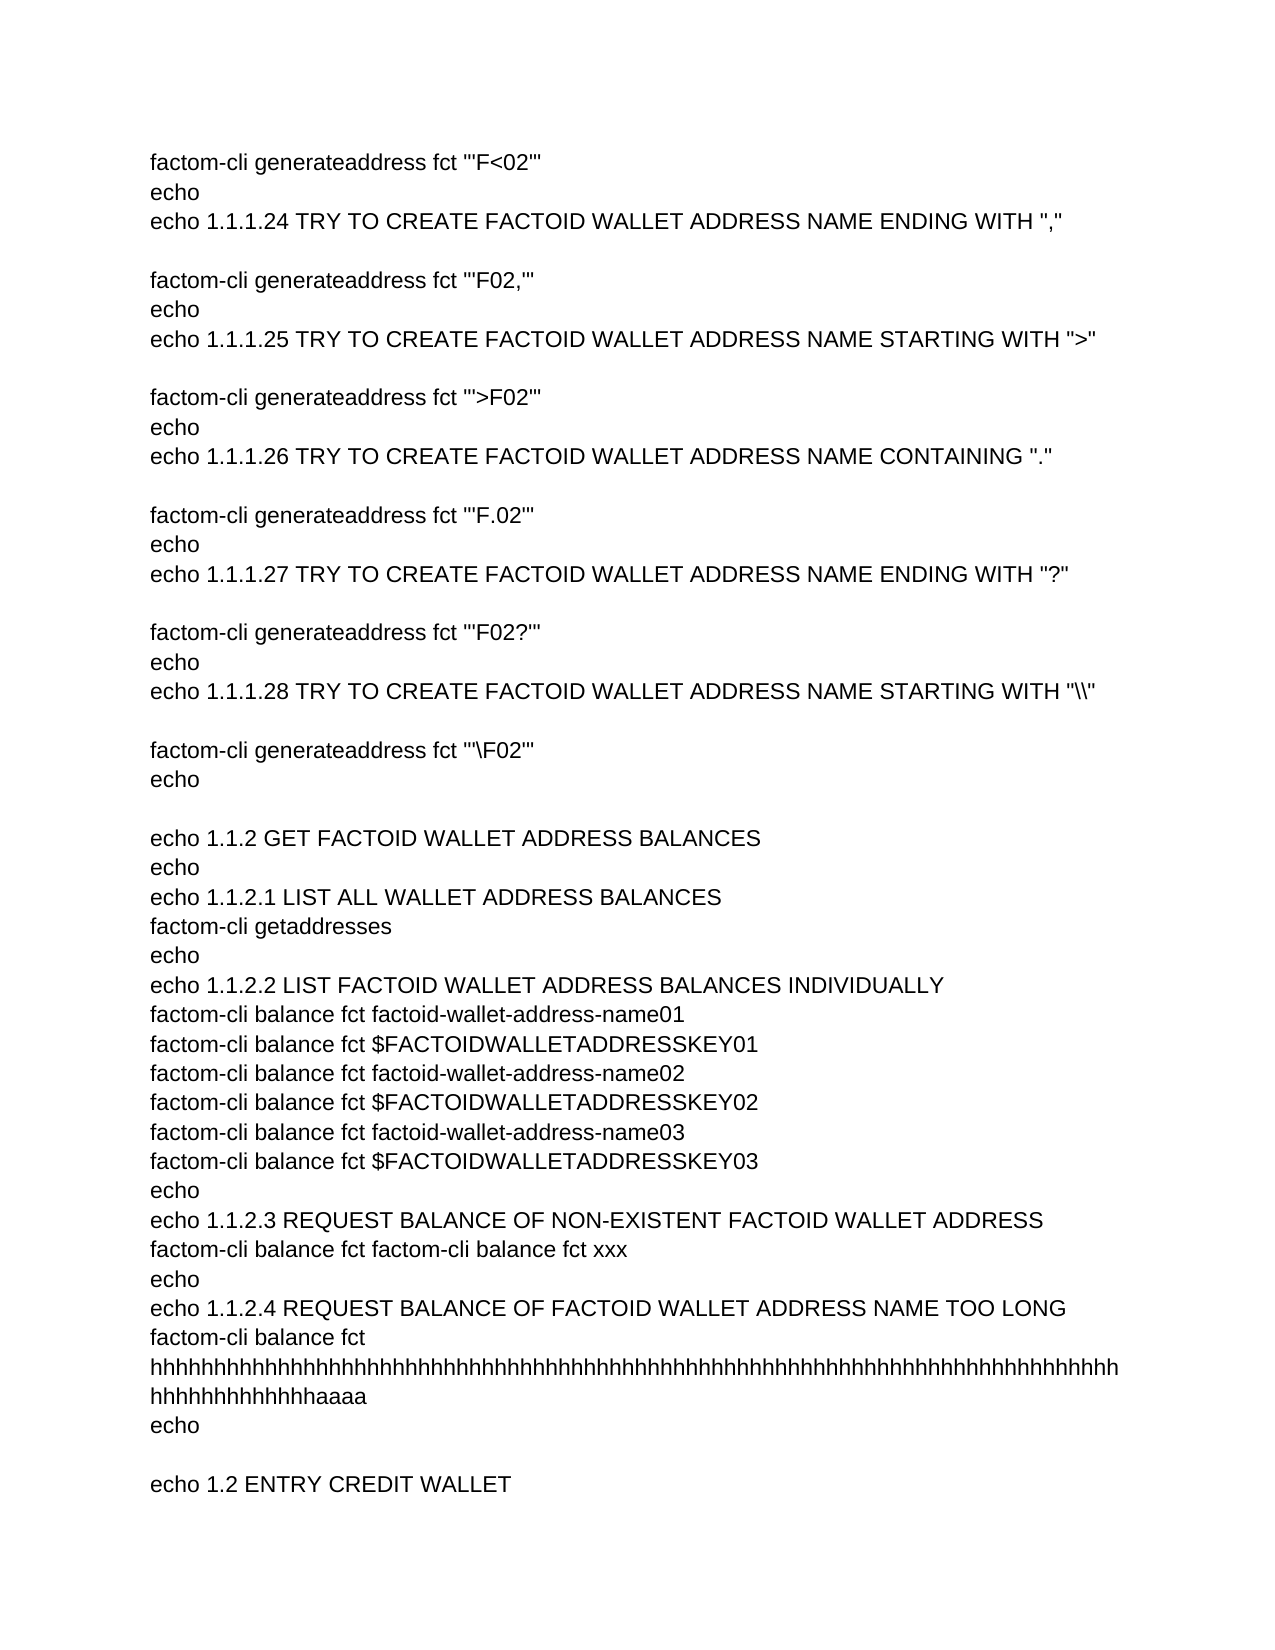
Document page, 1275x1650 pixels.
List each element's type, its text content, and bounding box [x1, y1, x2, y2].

text echo [150, 532, 1125, 557]
text factom-cli balance fct $FACTOIDWALLETADDRESSKEY02 [150, 1090, 1125, 1116]
text factom-cli generateaddress fct "'F<02'" [150, 150, 1125, 176]
text echo 1.1.2.3 REQUEST BALANCE OF NON-EXISTENT FACTOID WALLET ADDRESS [150, 1207, 1125, 1233]
text factom-cli balance fct hhhhhhhhhhhhhhhhhhhhhhhhhhhhhhhhhhhhhhhhhhhhhhhhhhhhhhhhhhhhhhhhhhhhhhhhhhhhhhhhhhhhhhhhhaaaa [150, 1325, 1125, 1409]
text echo 1.1.2.1 LIST ALL WALLET ADDRESS BALANCES [150, 884, 1125, 910]
text factom-cli balance fct $FACTOIDWALLETADDRESSKEY01 [150, 1031, 1125, 1057]
text echo 1.1.1.24 TRY TO CREATE FACTOID WALLET ADDRESS NAME ENDING WITH "," [150, 209, 1125, 264]
text echo 1.1.2 GET FACTOID WALLET ADDRESS BALANCES [150, 826, 1125, 851]
text echo 1.1.1.25 TRY TO CREATE FACTOID WALLET ADDRESS NAME STARTING WITH ">" [150, 326, 1125, 381]
text factom-cli balance fct factom-cli balance fct xxx [150, 1237, 1125, 1262]
text echo 1.1.2.4 REQUEST BALANCE OF FACTOID WALLET ADDRESS NAME TOO LONG [150, 1296, 1125, 1321]
text echo 1.1.1.27 TRY TO CREATE FACTOID WALLET ADDRESS NAME ENDING WITH "?" [150, 561, 1125, 616]
text echo [150, 767, 1125, 792]
text factom-cli generateaddress fct "'F02?'" [150, 620, 1125, 646]
text echo 1.2 ENTRY CREDIT WALLET [150, 1472, 1125, 1497]
text factom-cli balance fct factoid-wallet-address-name02 [150, 1061, 1125, 1086]
text echo 1.1.1.26 TRY TO CREATE FACTOID WALLET ADDRESS NAME CONTAINING "." [150, 444, 1125, 499]
text echo [150, 1178, 1125, 1204]
text echo [150, 297, 1125, 322]
text factom-cli balance fct factoid-wallet-address-name01 [150, 1002, 1125, 1027]
text echo [150, 179, 1125, 205]
text echo [150, 943, 1125, 969]
text factom-cli generateaddress fct "'F.02'" [150, 502, 1125, 528]
text echo [150, 649, 1125, 675]
text factom-cli balance fct factoid-wallet-address-name03 [150, 1119, 1125, 1145]
text factom-cli balance fct $FACTOIDWALLETADDRESSKEY03 [150, 1149, 1125, 1174]
text factom-cli getaddresses [150, 914, 1125, 939]
text echo [150, 414, 1125, 440]
text echo 1.1.2.2 LIST FACTOID WALLET ADDRESS BALANCES INDIVIDUALLY [150, 972, 1125, 998]
text echo [150, 1413, 1125, 1439]
text factom-cli generateaddress fct "'F02,'" [150, 267, 1125, 293]
text factom-cli generateaddress fct "'\F02'" [150, 737, 1125, 763]
text echo 1.1.1.28 TRY TO CREATE FACTOID WALLET ADDRESS NAME STARTING WITH "\\" [150, 679, 1125, 734]
text echo [150, 1266, 1125, 1292]
text echo [150, 855, 1125, 881]
text factom-cli generateaddress fct "'>F02'" [150, 385, 1125, 411]
